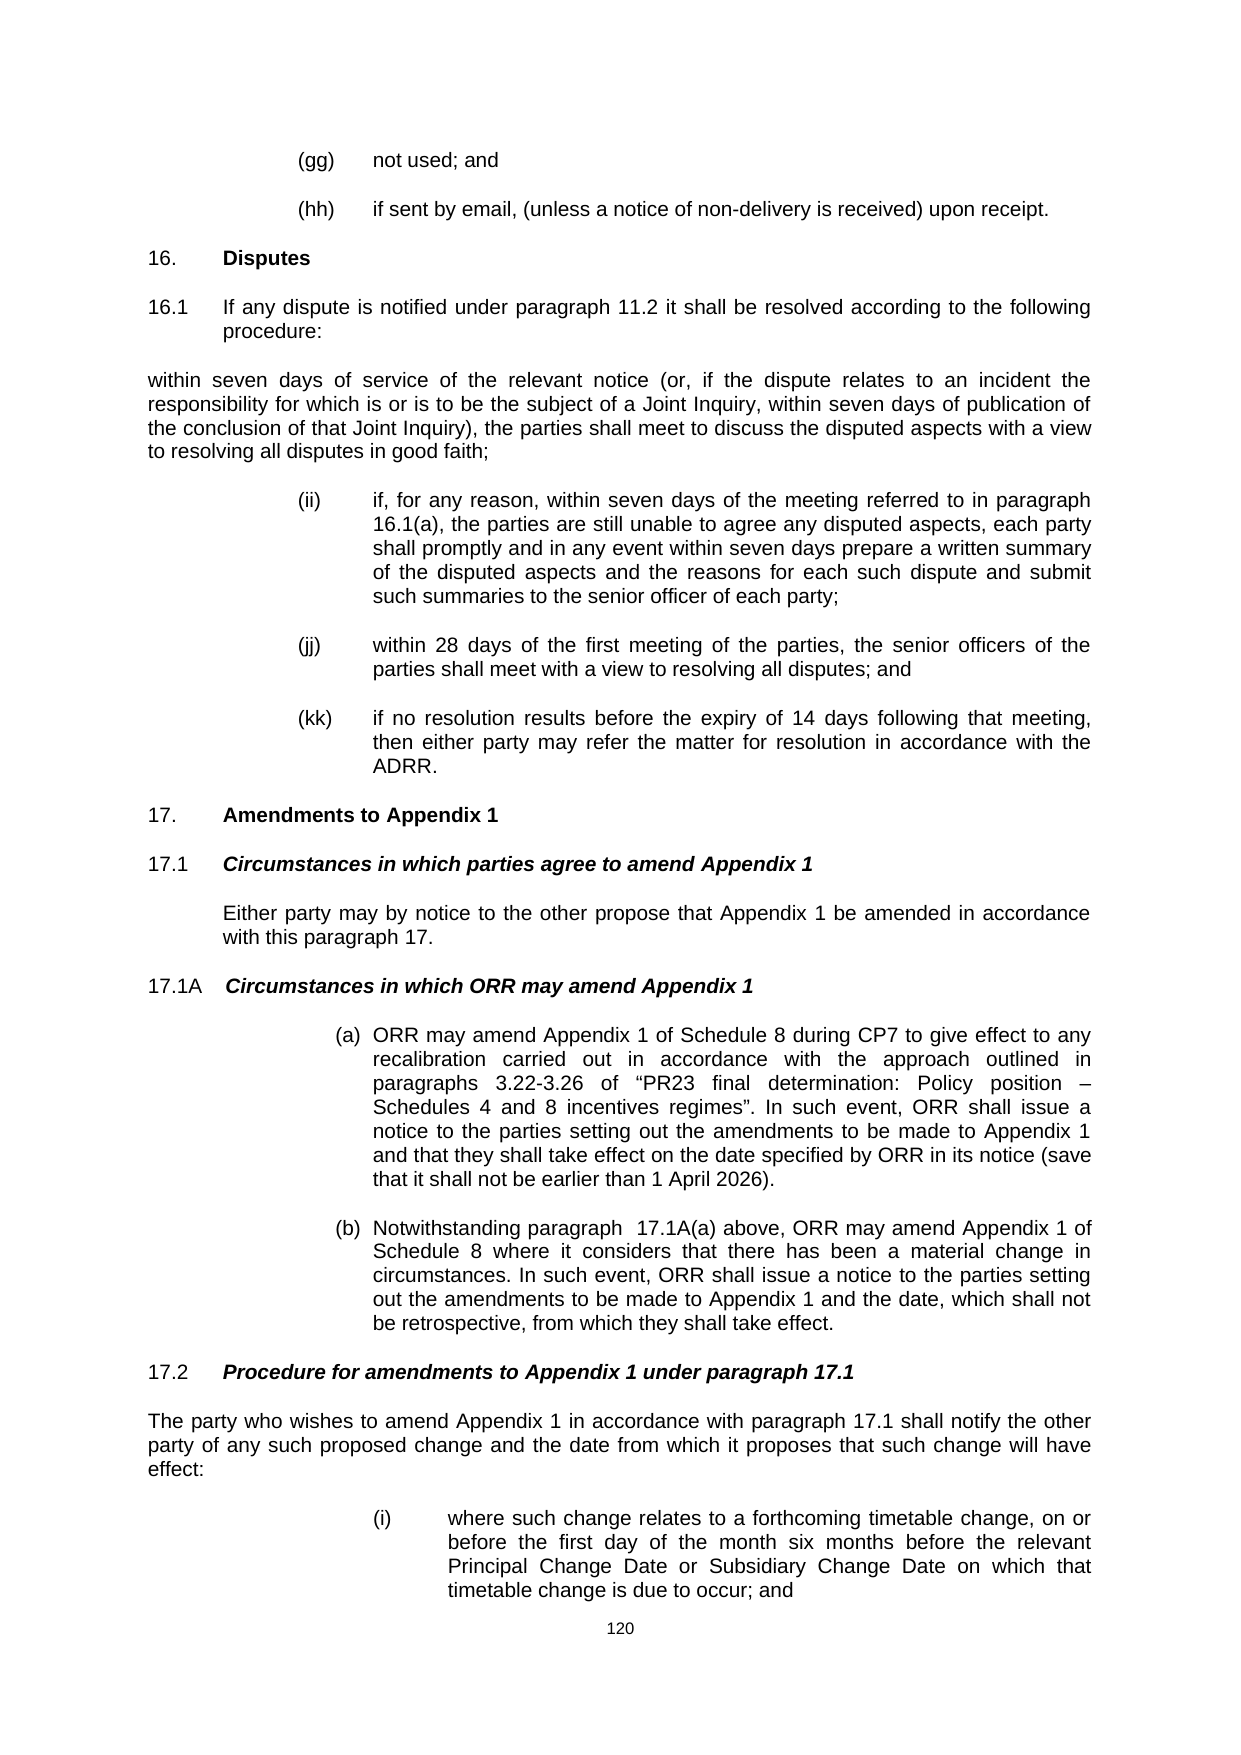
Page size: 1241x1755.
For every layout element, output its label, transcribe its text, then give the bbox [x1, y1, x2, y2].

list Circumstances in which parties agree to amend Appendix 1 [148, 852, 1093, 876]
subtitle where such change relates to a forthcoming timetable change, on or before the first day of the month six months before the relevant Principal Change Date or Subsidiary Change Date on which that timetable change is due to occur; and [373, 1506, 1093, 1602]
list ORR may amend Appendix 1 of Schedule 8 during CP7 to give effect to any recalibration carried out in accordance with the approach outlined in paragraphs 3.22-3.26 of “PR23 final determination: Policy position – Schedules 4 and 8 incentives regimes”. In such event, ORR shall issue a notice to the parties setting out the amendments to be made to Appendix 1 and that they shall take effect on the date specified by ORR in its notice (save that it shall not be earlier than 1 April 2026). [335, 1023, 1093, 1190]
text Either party may by notice to the other propose that Appendix 1 be amended in accordance with this paragraph 17. [223, 901, 1093, 949]
list If any dispute is notified under paragraph 11.2 it shall be resolved according to the following procedure: [148, 294, 1093, 342]
subtitle if no resolution results before the expiry of 14 days following that meeting, then either party may refer the matter for resolution in accordance with the ADRR. [298, 706, 1093, 778]
subtitle not used; and [298, 148, 1093, 172]
subtitle within seven days of service of the relevant notice (or, if the dispute relates to an incident the responsibility for which is or is to be the subject of a Joint Inquiry, within seven days of publication of the conclusion of that Joint Inquiry), the parties shall meet to discuss the disputed aspects with a view to resolving all disputes in good faith; [148, 367, 1093, 463]
list Notwithstanding paragraph 17.1A(a) above, ORR may amend Appendix 1 of Schedule 8 where it considers that there has been a material change in circumstances. In such event, ORR shall issue a notice to the parties setting out the amendments to be made to Appendix 1 and the date, which shall not be retrospective, from which they shall take effect. [335, 1215, 1093, 1335]
subtitle if, for any reason, within seven days of the meeting referred to in paragraph 16.1(a), the parties are still unable to agree any disputed aspects, each party shall promptly and in any event within seven days prepare a written summary of the disputed aspects and the reasons for each such dispute and submit such summaries to the senior officer of each party; [298, 488, 1093, 608]
subtitle The party who wishes to amend Appendix 1 in accordance with paragraph 17.1 shall notify the other party of any such proposed change and the date from which it proposes that such change will have effect: [148, 1409, 1093, 1481]
subtitle if sent by email, (unless a notice of non-delivery is received) upon receipt. [298, 197, 1093, 221]
subtitle within 28 days of the first meeting of the parties, the senior officers of the parties shall meet with a view to resolving all disputes; and [298, 633, 1093, 681]
list Disputes [148, 246, 1093, 269]
text 17.1A Circumstances in which ORR may amend Appendix 1 [148, 974, 1093, 998]
list Procedure for amendments to Appendix 1 under paragraph 17.1 [148, 1360, 1093, 1384]
list Amendments to Appendix 1 [148, 803, 1093, 827]
